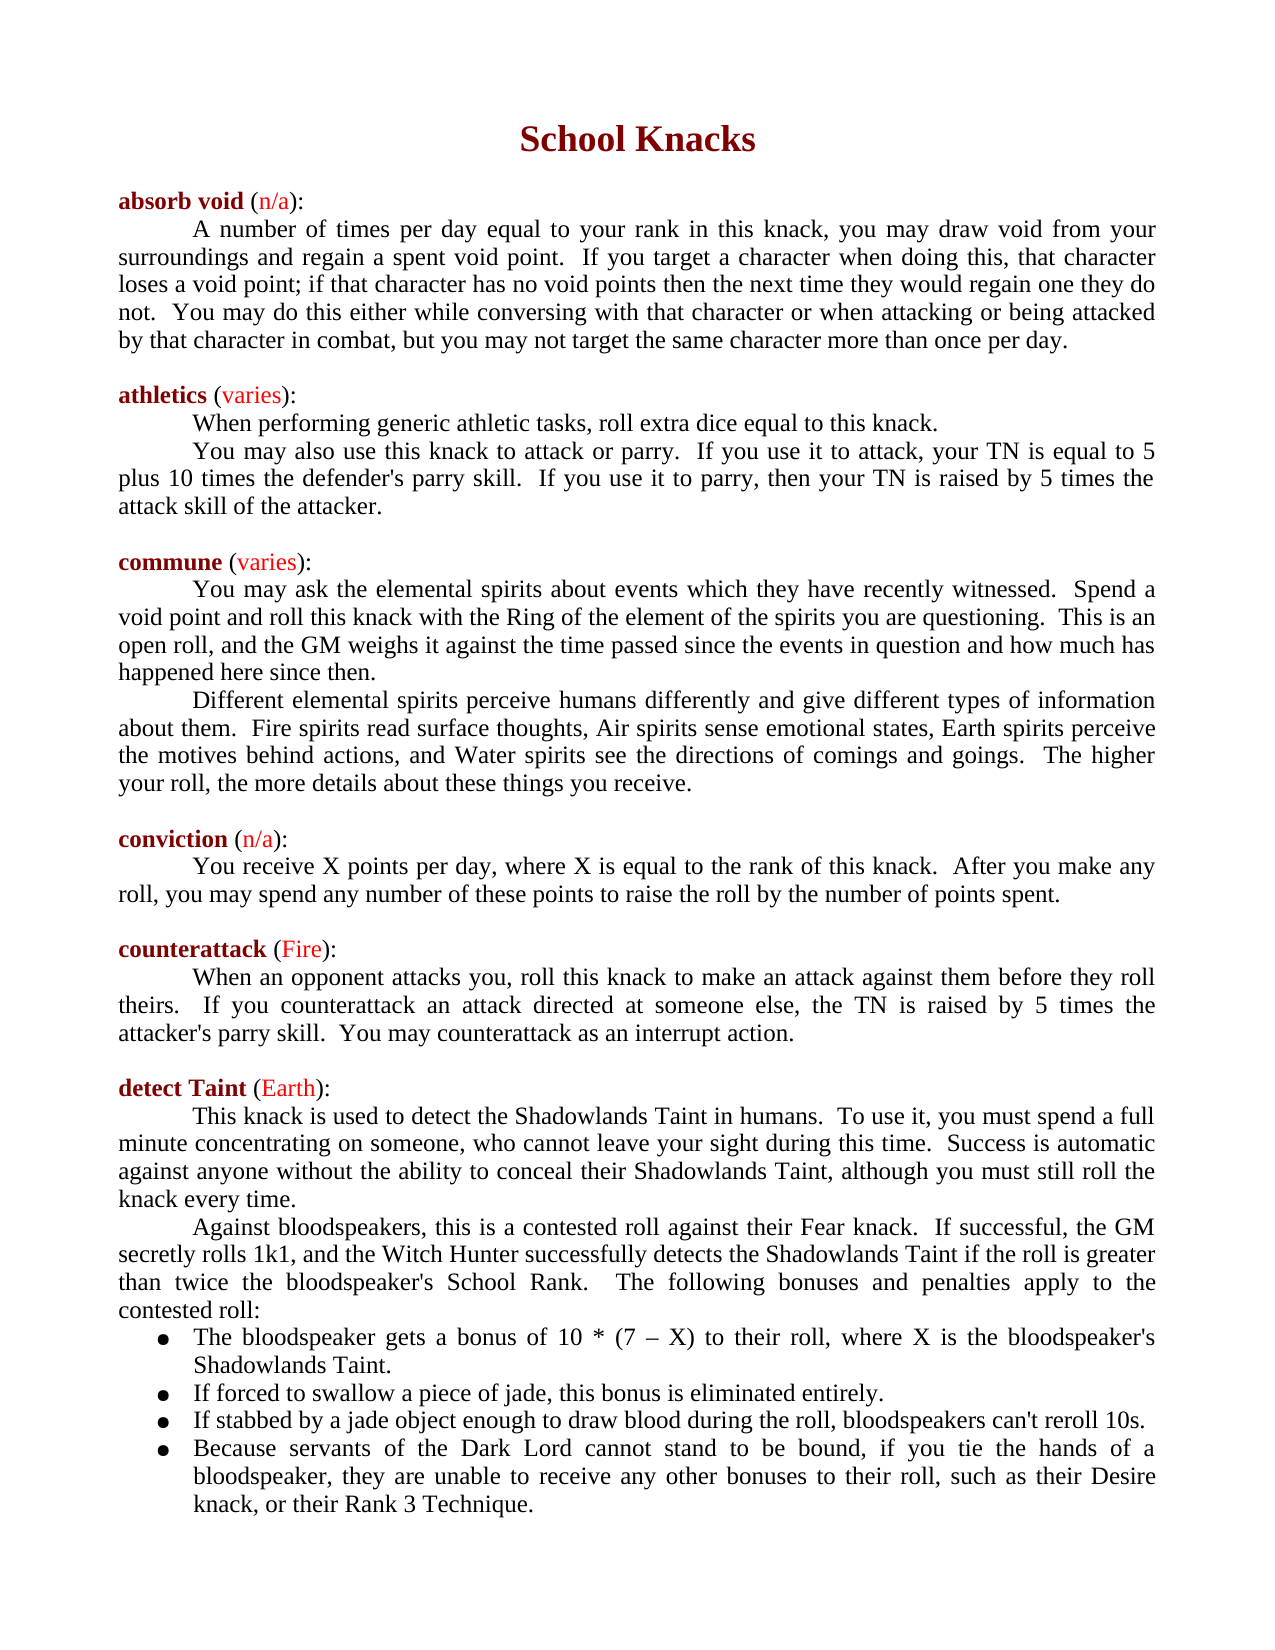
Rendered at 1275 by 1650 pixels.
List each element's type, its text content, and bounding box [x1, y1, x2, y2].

text When an opponent attacks you, roll this knack to make an attack against them before they roll theirs. If you counterattack an attack directed at someone else, the TN is raised by 5 times the attacker's parry skill. You may counterattack as an interrupt action. [118, 963, 1157, 1046]
text commune (varies): [118, 548, 1157, 575]
text Different elemental spirits perceive humans differently and give different types of information about them. Fire spirits read surface thoughts, Air spirits sense emotional states, Earth spirits perceive the motives behind actions, and Water spirits see the directions of comings and goings. The higher your roll, the more details about these things you receive. [118, 686, 1157, 797]
text absorb void (n/a): [118, 187, 1157, 215]
text counterattack (Fire): [118, 936, 1157, 963]
text conviction (n/a): [118, 825, 1157, 852]
text You may ask the elemental spirits about events which they have recently witnessed. Spend a void point and roll this knack with the Ring of the element of the spirits you are questioning. This is an open roll, and the GM weighs it against the time passed since the events in question and how much has happened here since then. [118, 575, 1157, 686]
text Against bloodspeakers, this is a contested roll against their Fear knack. If successful, the GM secretly rolls 1k1, and the Witch Hunter successfully detects the Shadowlands Taint if the roll is greater than twice the bloodspeaker's School Rank. The following bonuses and penalties apply to the contested roll: [118, 1213, 1157, 1323]
text detect Taint (Earth): [118, 1074, 1157, 1102]
text A number of times per day equal to your rank in this knack, you may draw void from your surroundings and regain a spent void point. If you target a character when doing this, that character loses a void point; if that character has no void points then the next time they would regain one they do not. You may do this either while conversing with that character or when attacking or being attacked by that character in combat, but you may not target the same character more than once per day. [118, 215, 1157, 354]
text You may also use this knack to attack or parry. If you use it to attack, your TN is equal to 5 plus 10 times the defender's parry skill. If you use it to parry, then your TN is raised by 5 times the attack skill of the attacker. [118, 437, 1157, 520]
text School Knacks [118, 118, 1157, 160]
text You receive X points per day, where X is equal to the rank of this knack. After you make any roll, you may spend any number of these points to raise the roll by the number of points spent. [118, 852, 1157, 908]
text athletics (varies): [118, 381, 1157, 409]
text This knack is used to detect the Shadowlands Taint in humans. To use it, you must spend a full minute concentrating on someone, who cannot leave your sight during this time. Success is automatic against anyone without the ability to conceal their Shadowlands Taint, although you must still roll the knack every time. [118, 1102, 1157, 1213]
list Because servants of the Dark Lord cannot stand to be bound, if you tie the hands of a bloodspeaker, they are unable to receive any other bonuses to their roll, such as their Desire knack, or their Rank 3 Technique. [156, 1434, 1157, 1517]
list If stabbed by a jade object enough to draw blood during the roll, bloodspeakers can't reroll 10s. [156, 1407, 1157, 1434]
list If forced to swallow a piece of jade, this bonus is eliminated entirely. [156, 1379, 1157, 1407]
list The bloodspeaker gets a bonus of 10 * (7 – X) to their roll, where X is the bloodspeaker's Shadowlands Taint. [156, 1323, 1157, 1379]
text When performing generic athletic tasks, roll extra dice equal to this knack. [118, 409, 1157, 437]
